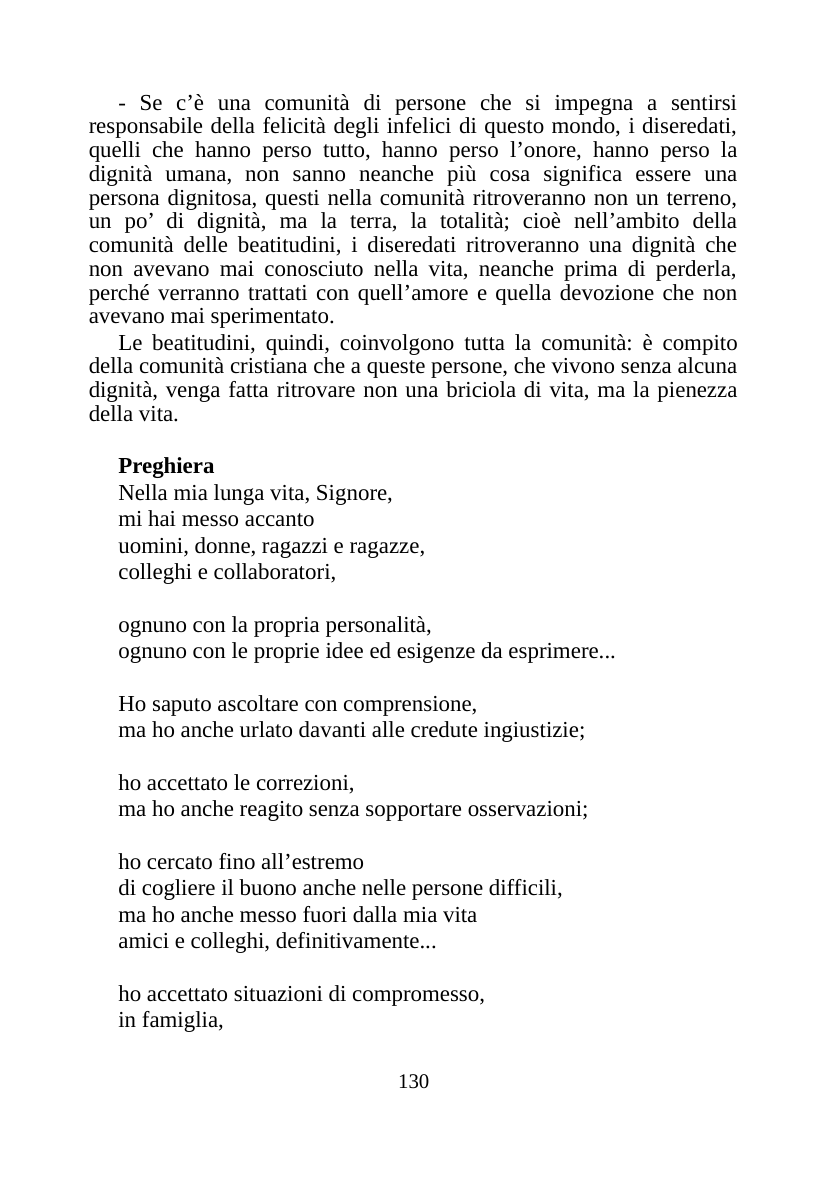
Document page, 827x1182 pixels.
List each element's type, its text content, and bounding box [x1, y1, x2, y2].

text colleghi e collaboratori, [88, 558, 738, 584]
text Le beatitudini, quindi, coinvolgono tutta la comunità: è compito della comunità cristiana che a queste persone, che vivono senza alcuna dignità, venga fatta ritrovare non una briciola di vita, ma la pienezza della vita. [88, 329, 738, 426]
text ognuno con le proprie idee ed esigenze da esprimere... [88, 637, 738, 663]
text ma ho anche reagito senza sopportare osservazioni; [88, 795, 738, 822]
text ho accettato le correzioni, [88, 769, 738, 795]
text di cogliere il buono anche nelle persone difficili, [88, 874, 738, 901]
text ho cercato fino all’estremo [88, 848, 738, 874]
text ho accettato situazioni di compromesso, [88, 980, 738, 1006]
text Ho saputo ascoltare con comprensione, [88, 690, 738, 716]
text ma ho anche urlato davanti alle credute ingiustizie; [88, 716, 738, 742]
text uomini, donne, ragazzi e ragazze, [88, 532, 738, 558]
text ma ho anche messo fuori dalla mia vita [88, 901, 738, 927]
text amici e colleghi, definitivamente... [88, 927, 738, 953]
text - Se c’è una comunità di persone che si impegna a sentirsi responsabile della felicità degli infelici di questo mondo, i diseredati, quelli che hanno perso tutto, hanno perso l’onore, hanno perso la dignità umana, non sanno neanche più cosa significa essere una persona dignitosa, questi nella comunità ritroveranno non un terreno, un po’ di dignità, ma la terra, la totalità; cioè nell’ambito della comunità delle beatitudini, i diseredati ritroveranno una dignità che non avevano mai conosciuto nella vita, neanche prima di perderla, perché verranno trattati con quell’amore e quella devozione che non avevano mai sperimentato. [88, 88, 738, 329]
text Preghiera [88, 453, 738, 479]
text Nella mia lunga vita, Signore, [88, 479, 738, 505]
text mi hai messo accanto [88, 505, 738, 532]
text in famiglia, [88, 1006, 738, 1032]
text ognuno con la propria personalità, [88, 611, 738, 637]
